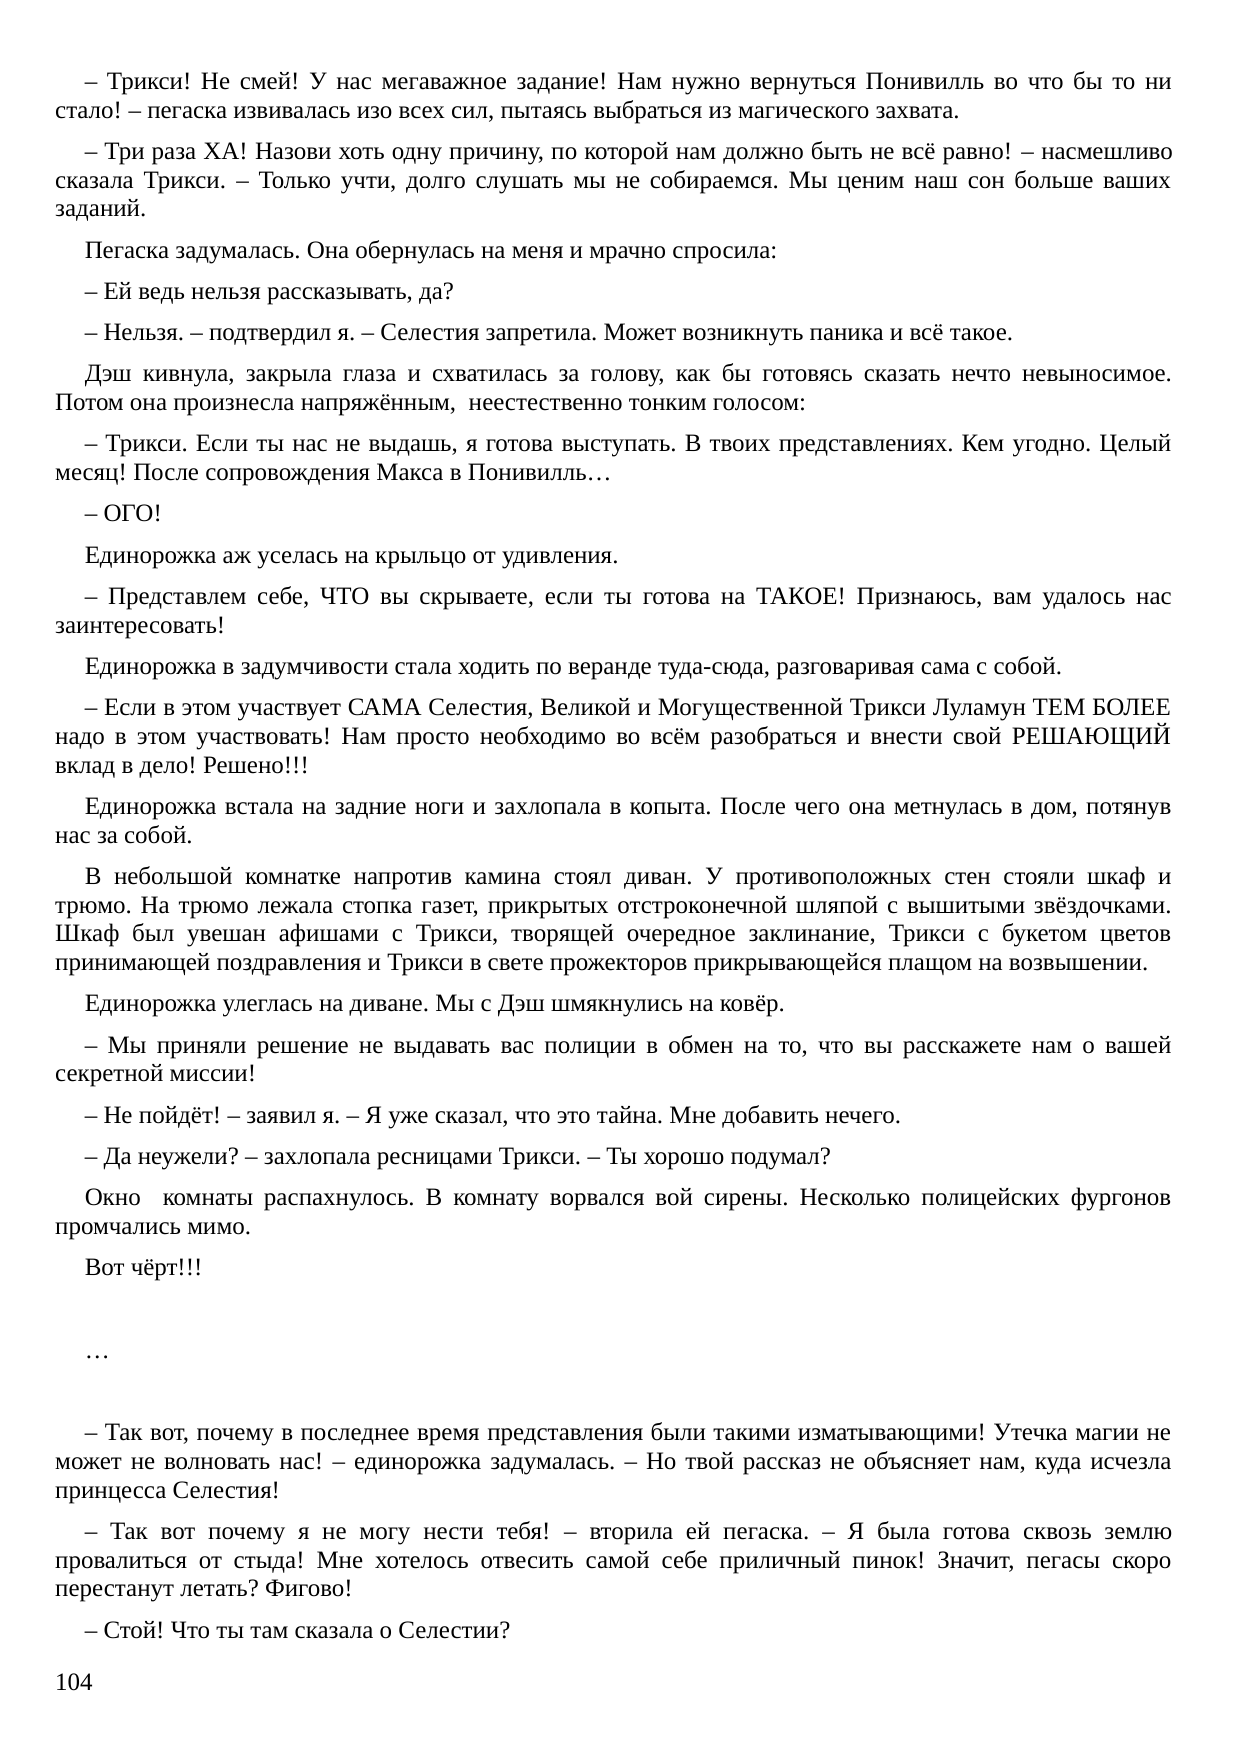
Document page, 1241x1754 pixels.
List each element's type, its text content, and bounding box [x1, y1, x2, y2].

text – Представлем себе, ЧТО вы скрываете, если ты готова на ТАКОЕ! Признаюсь, вам удалось нас заинтересовать! [55, 581, 1173, 638]
text Единорожка улеглась на диване. Мы с Дэш шмякнулись на ковёр. [55, 988, 1173, 1017]
text В небольшой комнатке напротив камина стоял диван. У противоположных стен стояли шкаф и трюмо. На трюмо лежала стопка газет, прикрытых отстроконечной шляпой с вышитыми звёздочками. Шкаф был увешан афишами с Трикси, творящей очередное заклинание, Трикси с букетом цветов принимающей поздравления и Трикси в свете прожекторов прикрывающейся плащом на возвышении. [55, 861, 1173, 976]
text – Да неужели? – захлопала ресницами Трикси. – Ты хорошо подумал? [55, 1141, 1173, 1170]
text … [55, 1335, 1173, 1363]
text Единорожка в задумчивости стала ходить по веранде туда-сюда, разговаривая сама с собой. [55, 651, 1173, 680]
text Вот чёрт!!! [55, 1252, 1173, 1281]
text – Стой! Что ты там сказала о Селестии? [55, 1615, 1173, 1643]
text Единорожка аж уселась на крыльцо от удивления. [55, 540, 1173, 568]
text Пегаска задумалась. Она обернулась на меня и мрачно спросила: [55, 235, 1173, 263]
text Единорожка встала на задние ноги и захлопала в копыта. После чего она метнулась в дом, потянув нас за собой. [55, 791, 1173, 848]
text – Ей ведь нельзя рассказывать, да? [55, 276, 1173, 305]
text – Трикси! Не смей! У нас мегаважное задание! Нам нужно вернуться Понивилль во что бы то ни стало! – пегаска извивалась изо всех сил, пытаясь выбраться из магического захвата. [55, 66, 1173, 123]
text – Так вот, почему в последнее время представления были такими изматывающими! Утечка магии не может не волновать нас! – единорожка задумалась. – Но твой рассказ не объясняет нам, куда исчезла принцесса Селестия! [55, 1417, 1173, 1503]
text – Мы приняли решение не выдавать вас полиции в обмен на то, что вы расскажете нам о вашей секретной миссии! [55, 1030, 1173, 1087]
text – Три раза ХА! Назови хоть одну причину, по которой нам должно быть не всё равно! – насмешливо сказала Трикси. – Только учти, долго слушать мы не собираемся. Мы ценим наш сон больше ваших заданий. [55, 136, 1173, 222]
text – Трикси. Если ты нас не выдашь, я готова выступать. В твоих представлениях. Кем угодно. Целый месяц! После сопровождения Макса в Понивилль… [55, 428, 1173, 486]
text – Так вот почему я не могу нести тебя! – вторила ей пегаска. – Я была готова сквозь землю провалиться от стыда! Мне хотелось отвесить самой себе приличный пинок! Значит, пегасы скоро перестанут летать? Фигово! [55, 1516, 1173, 1602]
text – Если в этом участвует САМА Селестия, Великой и Могущественной Трикси Луламун ТЕМ БОЛЕЕ надо в этом участвовать! Нам просто необходимо во всём разобраться и внести свой РЕШАЮЩИЙ вклад в дело! Решено!!! [55, 692, 1173, 778]
text – Не пойдёт! – заявил я. – Я уже сказал, что это тайна. Мне добавить нечего. [55, 1100, 1173, 1128]
text Дэш кивнула, закрыла глаза и схватилась за голову, как бы готовясь сказать нечто невыносимое. Потом она произнесла напряжённым, неестественно тонким голосом: [55, 358, 1173, 416]
text Окно комнаты распахнулось. В комнату ворвался вой сирены. Несколько полицейских фургонов промчались мимо. [55, 1182, 1173, 1240]
text – ОГО! [55, 498, 1173, 527]
text – Нельзя. – подтвердил я. – Селестия запретила. Может возникнуть паника и всё такое. [55, 317, 1173, 346]
